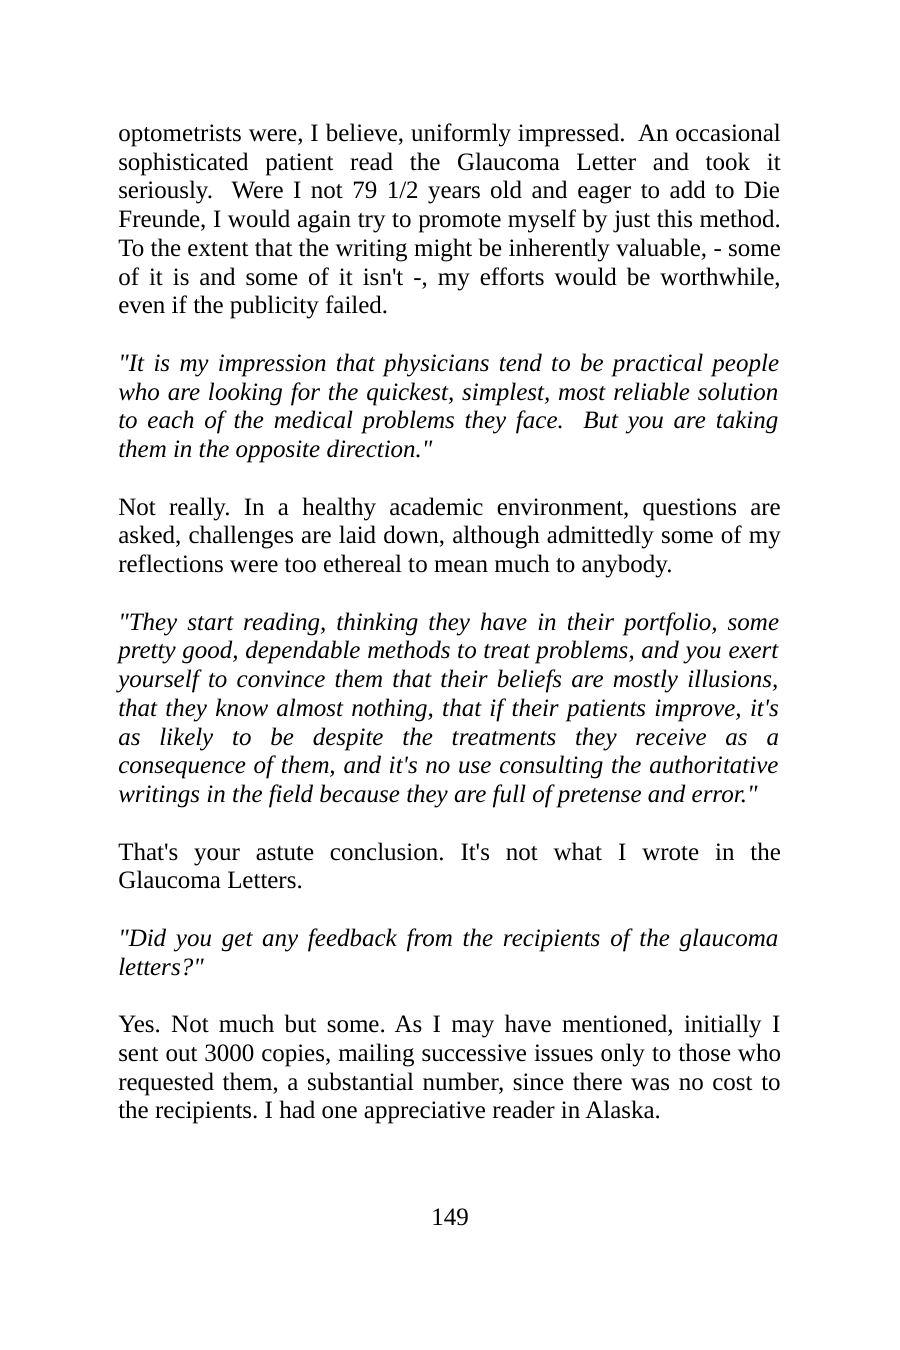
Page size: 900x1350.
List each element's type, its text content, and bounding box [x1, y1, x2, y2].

text "They start reading, thinking they have in their portfolio, some pretty good, dependable methods to treat problems, and you exert yourself to convince them that their beliefs are mostly illusions, that they know almost nothing, that if their patients improve, it's as likely to be despite the treatments they receive as a consequence of them, and it's no use consulting the authoritative writings in the field because they are full of pretense and error." [118, 607, 782, 808]
text optometrists were, I believe, uniformly impressed. An occasional sophisticated patient read the Glaucoma Letter and took it seriously. Were I not 79 1/2 years old and eager to add to Die Freunde, I would again try to promote myself by just this method. To the extent that the writing might be inherently valuable, - some of it is and some of it isn't -, my efforts would be worthwhile, even if the publicity failed. [118, 118, 782, 319]
text Not really. In a healthy academic environment, questions are asked, challenges are laid down, although admittedly some of my reflections were too ethereal to mean much to anybody. [118, 492, 782, 578]
text That's your astute conclusion. It's not what I wrote in the Glaucoma Letters. [118, 837, 782, 894]
text "It is my impression that physicians tend to be practical people who are looking for the quickest, simplest, most reliable solution to each of the medical problems they face. But you are taking them in the opposite direction." [118, 348, 782, 463]
text "Did you get any feedback from the recipients of the glaucoma letters?" [118, 923, 782, 981]
text Yes. Not much but some. As I may have mentioned, initially I sent out 3000 copies, mailing successive issues only to those who requested them, a substantial number, since there was no cost to the recipients. I had one appreciative reader in Alaska. [118, 1009, 782, 1124]
